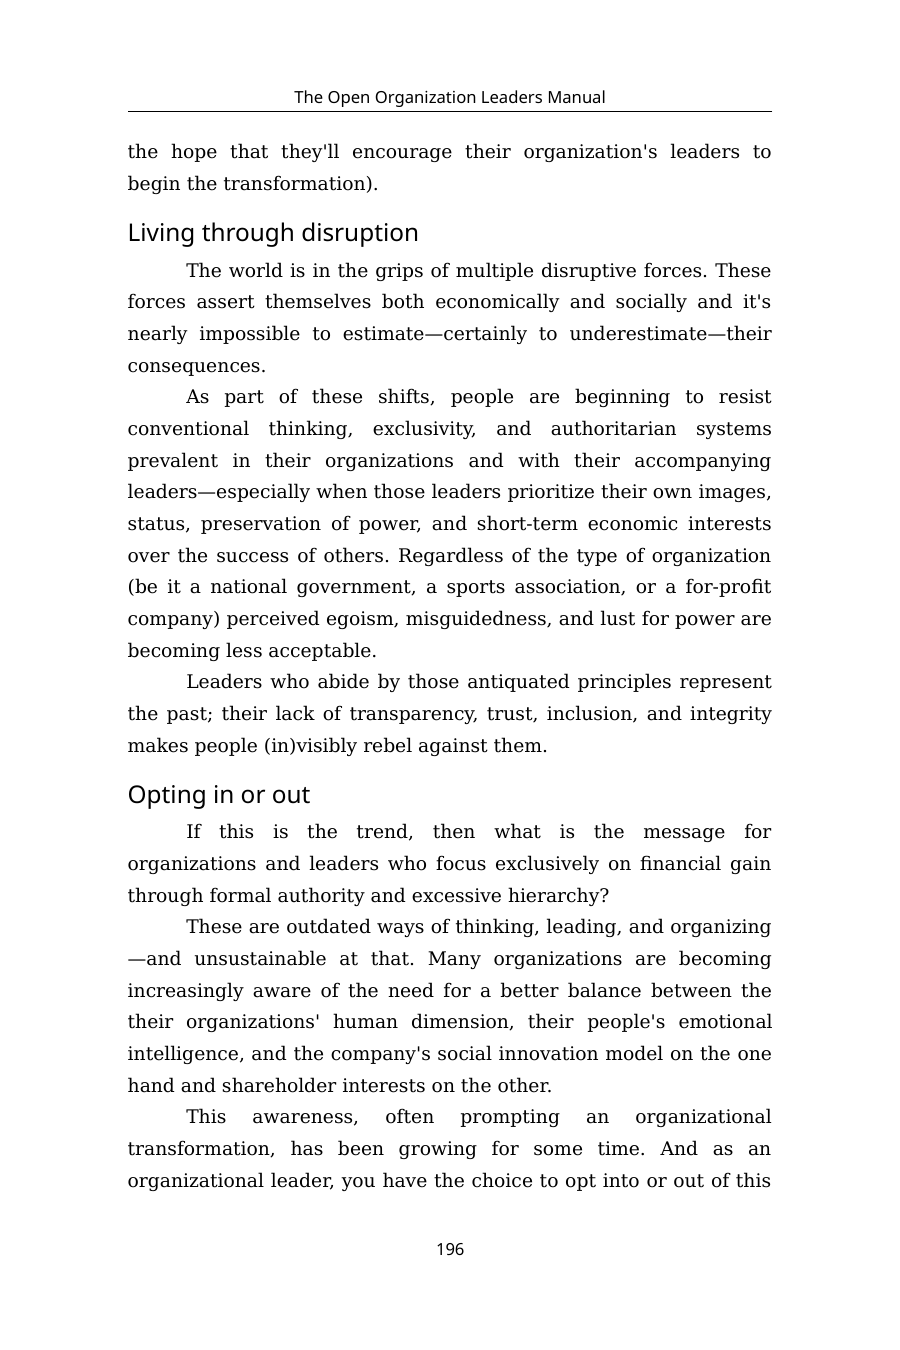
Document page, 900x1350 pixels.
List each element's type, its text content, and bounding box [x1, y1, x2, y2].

text If this is the trend, then what is the message for organizations and leaders who focus exclusively on financial gain through formal authority and excessive hierarchy? [127, 821, 772, 907]
text Leaders who abide by those antiquated principles represent the past; their lack of transparency, trust, inclusion, and integrity makes people (in)visibly rebel against them. [127, 671, 772, 756]
subtitle Living through disruption [127, 219, 772, 248]
text As part of these shifts, people are beginning to resist conventional thinking, exclusivity, and authoritarian systems prevalent in their organizations and with their accompanying leaders—especially when those leaders prioritize their own images, status, preservation of power, and short-term economic interests over the success of others. Regardless of the type of organization (be it a national government, a sports association, or a for-profit company) perceived egoism, misguidedness, and lust for power are becoming less acceptable. [127, 386, 772, 661]
subtitle Opting in or out [127, 781, 772, 809]
text These are outdated ways of thinking, leading, and organizing—and unsustainable at that. Many organizations are becoming increasingly aware of the need for a better balance between the their organizations' human dimension, their people's emotional intelligence, and the company's social innovation model on the one hand and shareholder interests on the other. [127, 916, 772, 1097]
text The world is in the grips of multiple disruptive forces. These forces assert themselves both economically and socially and it's nearly impossible to estimate—certainly to underestimate—their consequences. [127, 259, 772, 376]
text the hope that they'll encourage their organization's leaders to begin the transformation). [127, 141, 772, 194]
text This awareness, often prompting an organizational transformation, has been growing for some time. And as an organizational leader, you have the choice to opt into or out of this [127, 1106, 772, 1192]
